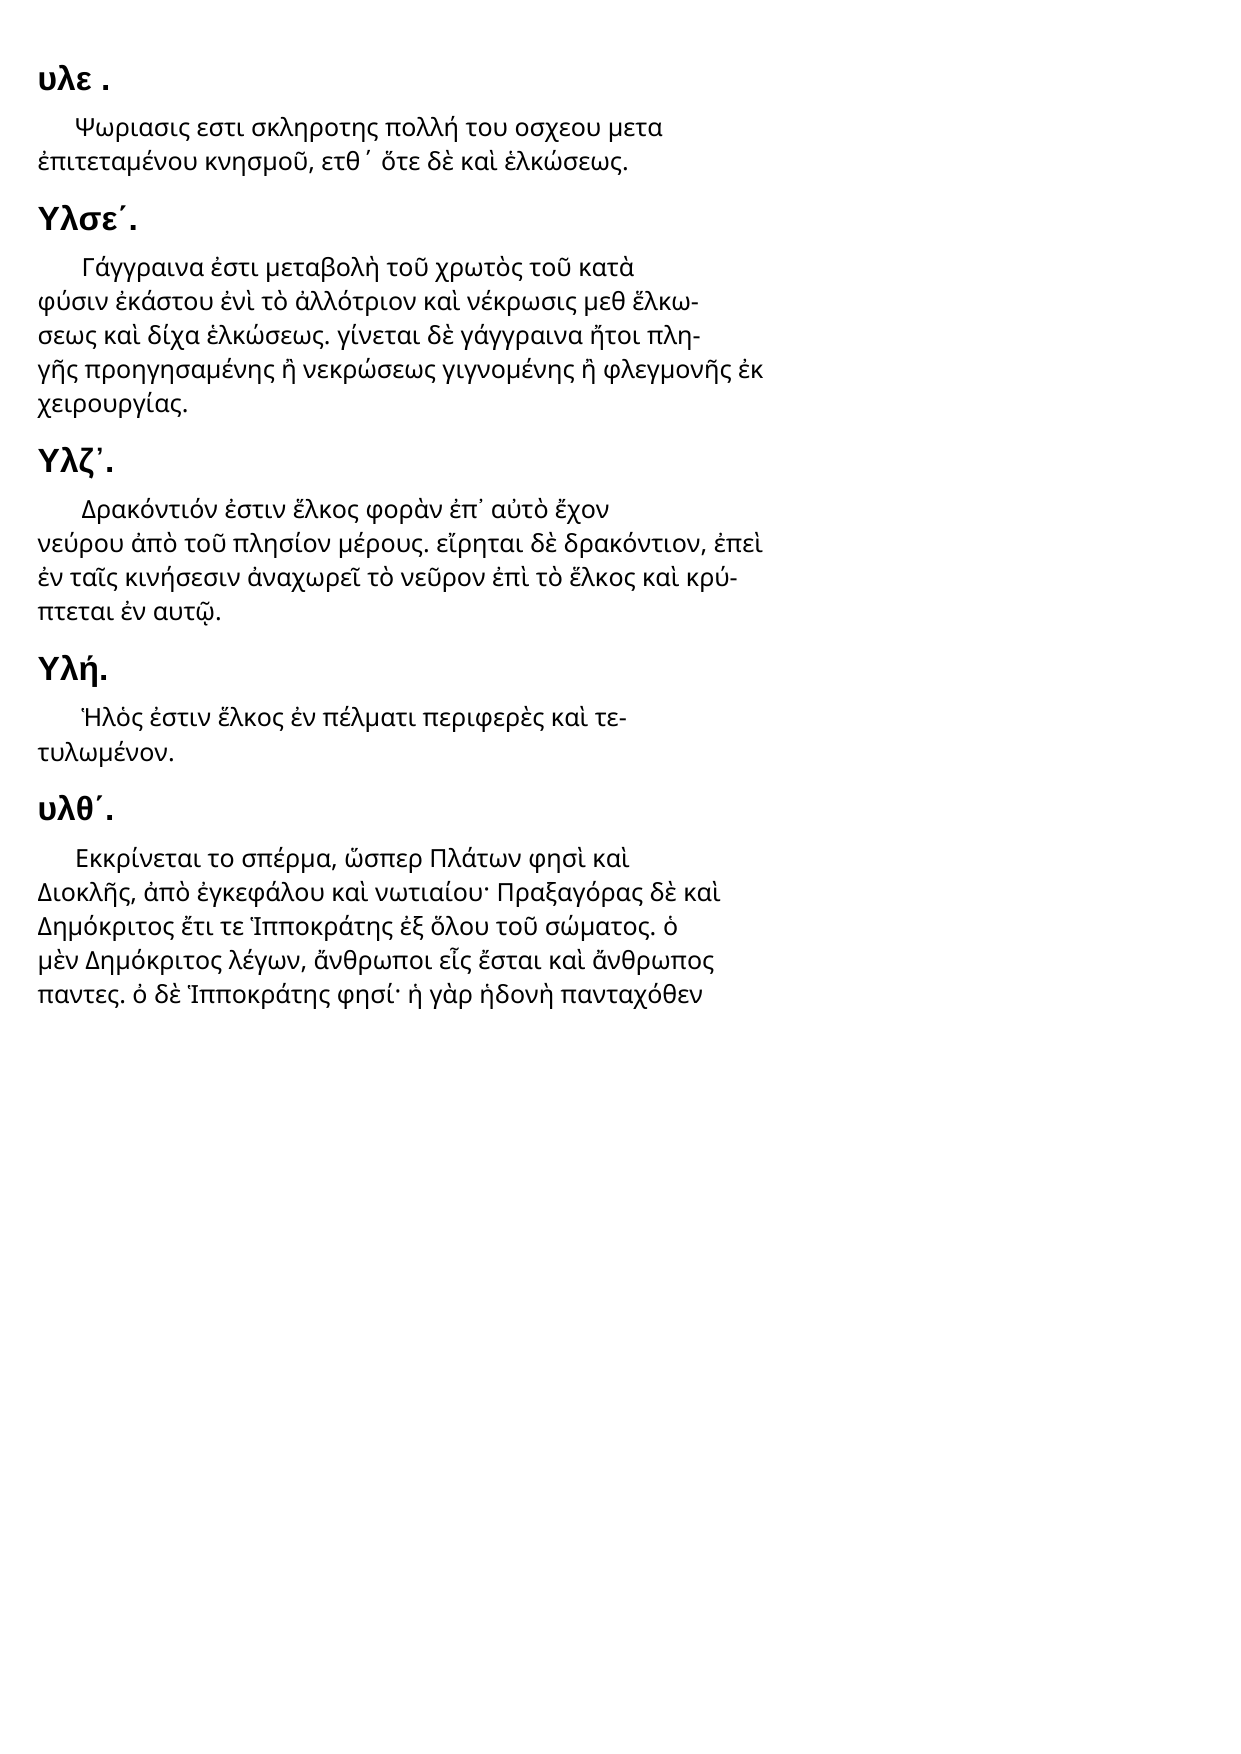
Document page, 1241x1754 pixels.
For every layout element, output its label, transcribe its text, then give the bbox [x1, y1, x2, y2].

subtitle Υλσε΄. [37, 198, 1203, 237]
subtitle υλθ΄. [37, 789, 1203, 828]
text Εκκρίνεται το σπέρμα, ὥσπερ Πλάτων φησὶ καὶ Διοκλῆς, ἀπὸ ἐγκεφάλου καὶ νωτιαίου· Πραξαγόρας δὲ καὶ Δημόκριτος ἔτι τε Ἱπποκράτης ἐξ ὅλου τοῦ σώματος. ὁ μὲν Δημόκριτος λέγων, ἄνθρωποι εἶς ἔσται καὶ ἄνθρωπος παντες. ὀ δὲ Ἱπποκράτης φησί· ἡ γὰρ ἡδονὴ πανταχόθεν [37, 840, 1203, 1011]
subtitle υλε . [37, 58, 1203, 97]
text Γάγγραινα ἐστι μεταβολὴ τοῦ χρωτὸς τοῦ κατὰ φύσιν ἐκάστου ἐνὶ τὸ ἀλλότριον καὶ νέκρωσις μεθ ἕλκω- σεως καὶ δίχα ἑλκώσεως. γίνεται δὲ γάγγραινα ἤτοι πλη- γῆς προηγησαμένης ἢ νεκρώσεως γιγνομένης ἢ φλεγμονῆς ἐκ χειρουργίας. [37, 249, 1203, 420]
text Ἡλὁς ἐστιν ἕλκος ἐν πέλματι περιφερὲς καὶ τε- τυλωμένον. [37, 700, 1203, 768]
subtitle Υλή. [37, 649, 1203, 688]
text Ψωριασις εστι σκληροτης πολλή του οσχεου μετα ἐπιτεταμένου κνησμοῦ, ετθ΄ ὅτε δὲ καὶ ἑλκώσεως. [37, 109, 1203, 178]
subtitle Υλζ᾽. [37, 441, 1203, 479]
text Δρακόντιόν ἐστιν ἕλκος φορὰν ἐπ᾽ αὐτὸ ἔχον νεύρου ἀπὸ τοῦ πλησίον μέρους. εἴρηται δὲ δρακόντιον, ἐπεὶ ἐν ταῖς κινήσεσιν ἀναχωρεῖ τὸ νεῦρον ἐπὶ τὸ ἕλκος καὶ κρύ- πτεται ἐν αυτῷ. [37, 492, 1203, 628]
